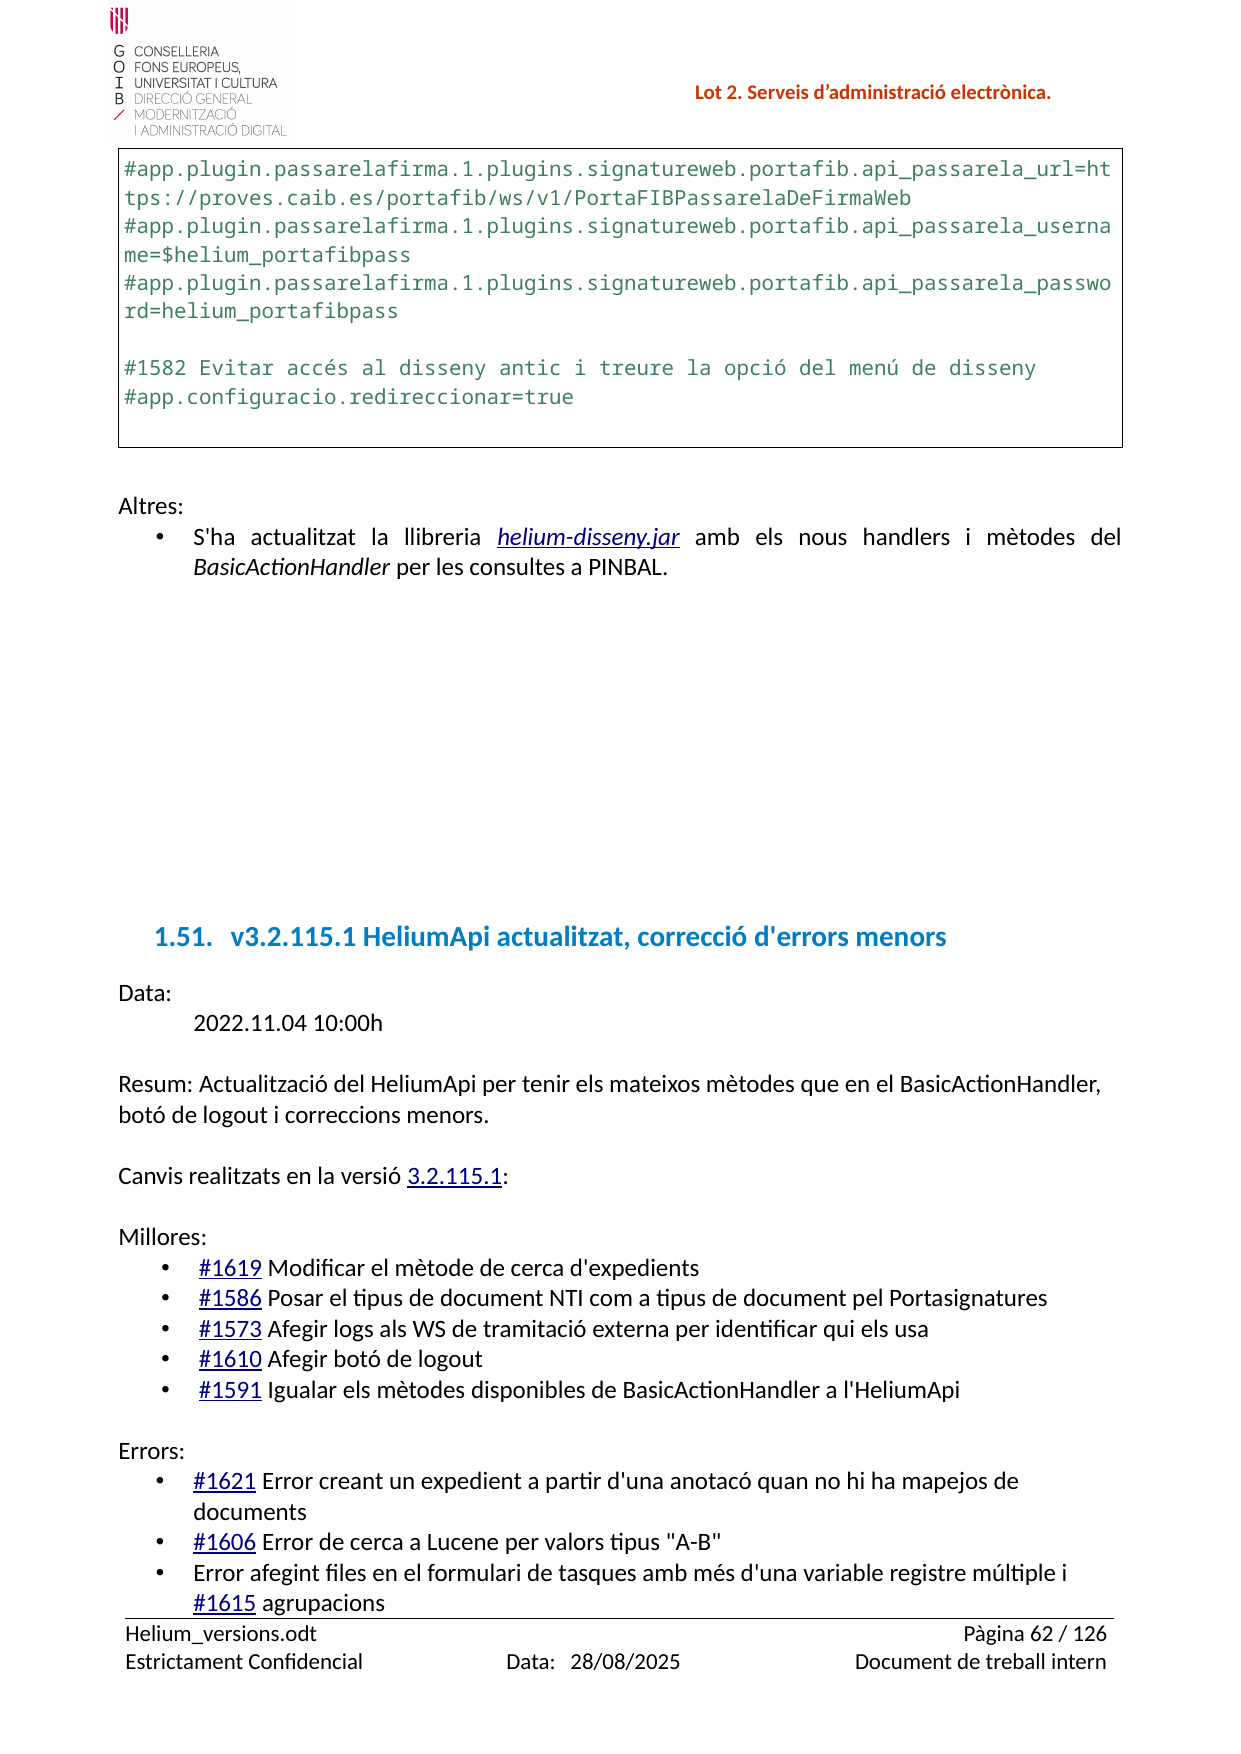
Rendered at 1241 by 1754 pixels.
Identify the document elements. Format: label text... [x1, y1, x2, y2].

list #1621 Error creant un expedient a partir d'una anotacó quan no hi ha mapejos de documents [156, 1465, 1122, 1526]
list #1610 Afegir botó de logout [161, 1343, 1122, 1374]
text Data: [118, 977, 1122, 1007]
list S'ha actualitzat la llibreria helium-disseny.jar amb els nous handlers i mètodes del BasicActionHandler per les consultes a PINBAL. [156, 521, 1122, 582]
text Altres: [118, 490, 1122, 521]
list #1586 Posar el tipus de document NTI com a tipus de document pel Portasignatures [161, 1282, 1122, 1313]
text 2022.11.04 10:00h [118, 1007, 1122, 1038]
list Error afegint files en el formulari de tasques amb més d'una variable registre múltiple i #1615 agrupacions [156, 1557, 1122, 1618]
subtitle v3.2.115.1 HeliumApi actualitzat, correcció d'errors menors [153, 918, 1122, 953]
text Canvis realitzats en la versió 3.2.115.1: [118, 1160, 1122, 1191]
text Errors: [118, 1435, 1122, 1465]
list #1573 Afegir logs als WS de tramitació externa per identificar qui els usa [161, 1313, 1122, 1343]
text Millores: [118, 1221, 1122, 1252]
list #1619 Modificar el mètode de cerca d'expedients [161, 1252, 1122, 1282]
picture [100, 0, 297, 144]
list #1606 Error de cerca a Lucene per valors tipus "A-B" [156, 1526, 1122, 1557]
text Resum: Actualització del HeliumApi per tenir els mateixos mètodes que en el BasicActionHandler, botó de logout i correccions menors. [118, 1068, 1122, 1129]
list #1591 Igualar els mètodes disponibles de BasicActionHandler a l'HeliumApi [161, 1374, 1122, 1404]
table_header #app.plugin.passarelafirma.1.plugins.signatureweb.portafib.api_passarela_url=https://proves.caib.es/portafib/ws/v1/PortaFIBPassarelaDeFirmaWeb #app.plugin.passarelafirma.1.plugins.signatureweb.portafib.api_passarela_username=$helium_portafibpass #app.plugin.passarelafirma.1.plugins.signatureweb.portafib.api_passarela_password=helium_portafibpass #1582 Evitar accés al disseny antic i treure la opció del menú de disseny #app.configuracio.redireccionar=true [119, 149, 1122, 447]
